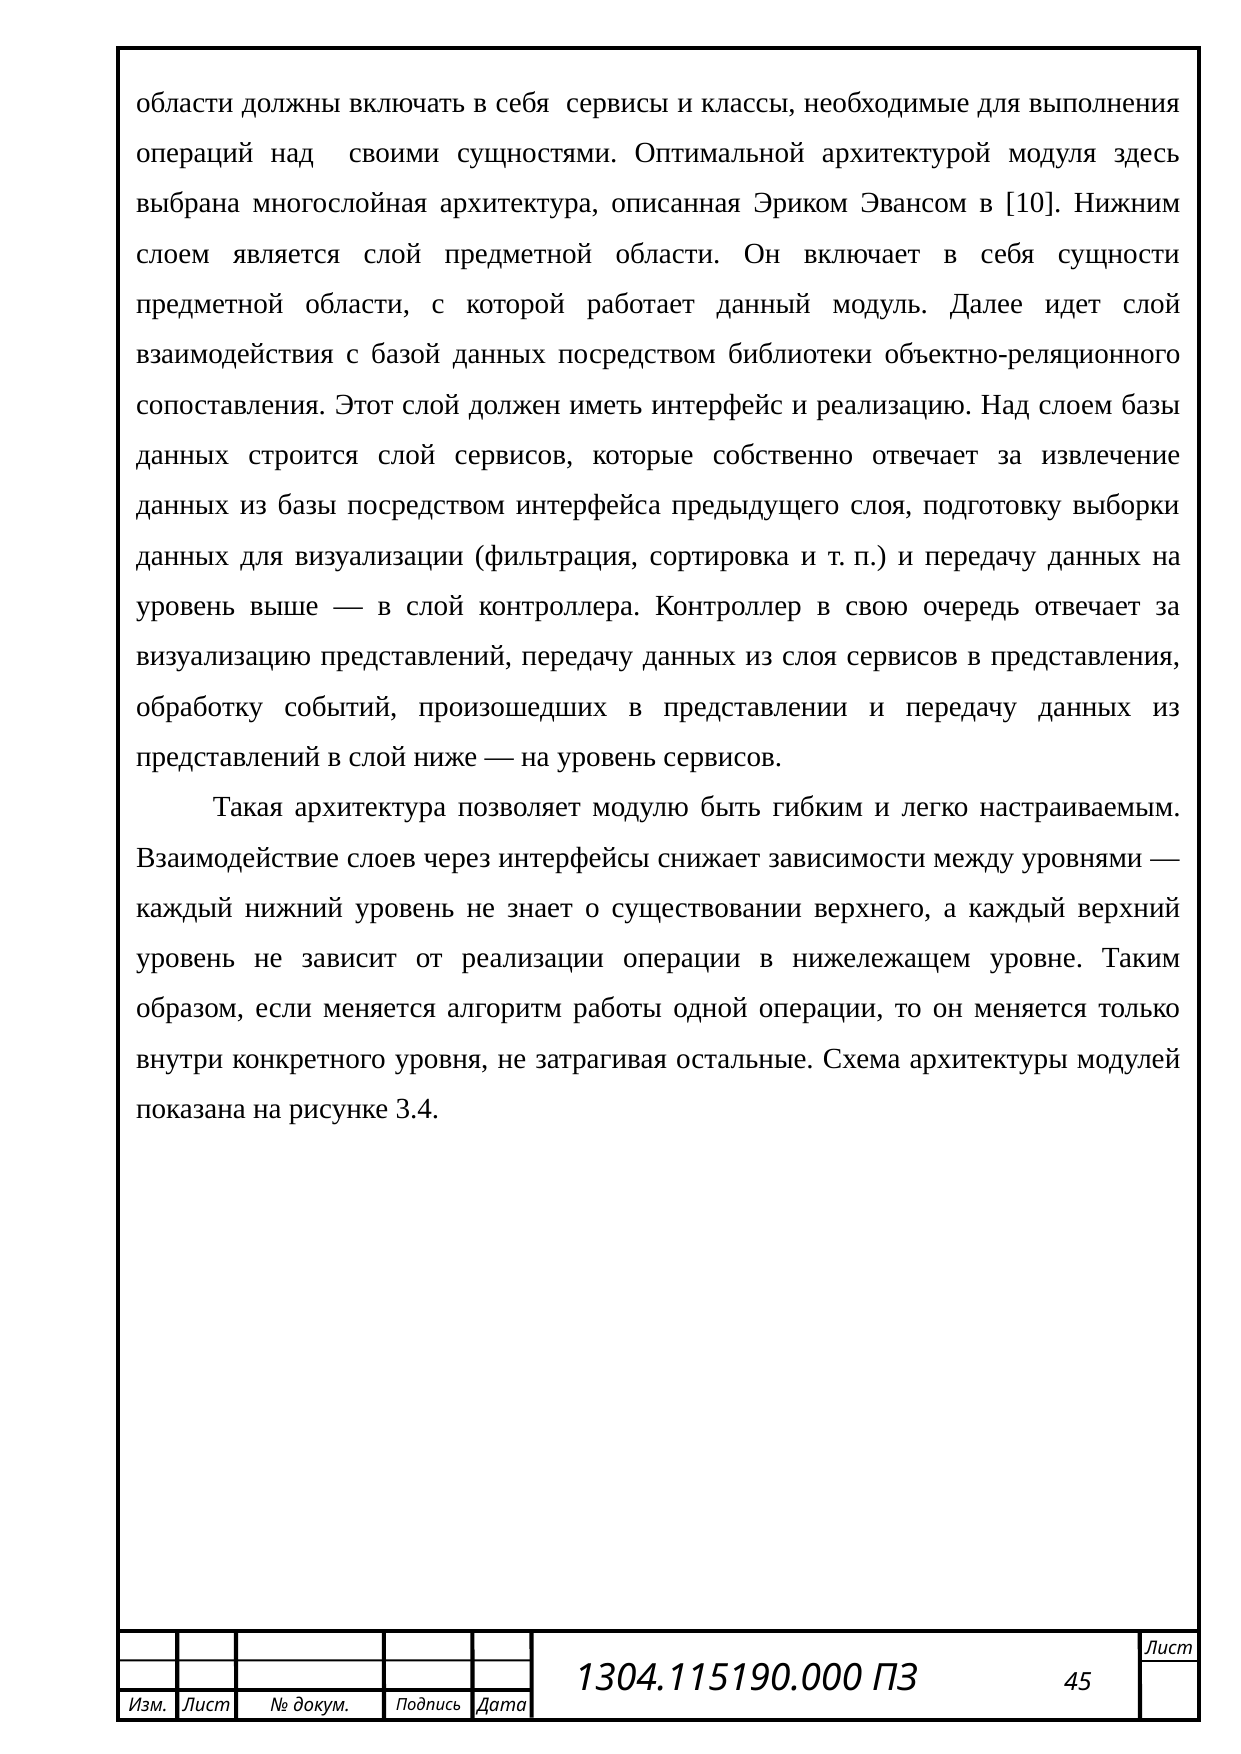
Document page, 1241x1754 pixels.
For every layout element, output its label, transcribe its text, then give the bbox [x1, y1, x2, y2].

text Такая архитектура позволяет модулю быть гибким и легко настраиваемым. Взаимодействие слоев через интерфейсы снижает зависимости между уровнями — каждый нижний уровень не знает о существовании верхнего, а каждый верхний уровень не зависит от реализации операции в нижележащем уровне. Таким образом, если меняется алгоритм работы одной операции, то он меняется только внутри конкретного уровня, не затрагивая остальные. Схема архитектуры модулей показана на рисунке 3.4. [136, 789, 1181, 1125]
text области должны включать в себя сервисы и классы, необходимые для выполнения операций над своими сущностями. Оптимальной архитектурой модуля здесь выбрана многослойная архитектура, описанная Эриком Эвансом в [10]. Нижним слоем является слой предметной области. Он включает в себя сущности предметной области, с которой работает данный модуль. Далее идет слой взаимодействия с базой данных посредством библиотеки объектно-реляционного сопоставления. Этот слой должен иметь интерфейс и реализацию. Над слоем базы данных строится слой сервисов, которые собственно отвечает за извлечение данных из базы посредством интерфейса предыдущего слоя, подготовку выборки данных для визуализации (фильтрация, сортировка и т. п.) и передачу данных на уровень выше — в слой контроллера. Контроллер в свою очередь отвечает за визуализацию представлений, передачу данных из слоя сервисов в представления, обработку событий, произошедших в представлении и передачу данных из представлений в слой ниже — на уровень сервисов. [136, 85, 1181, 773]
